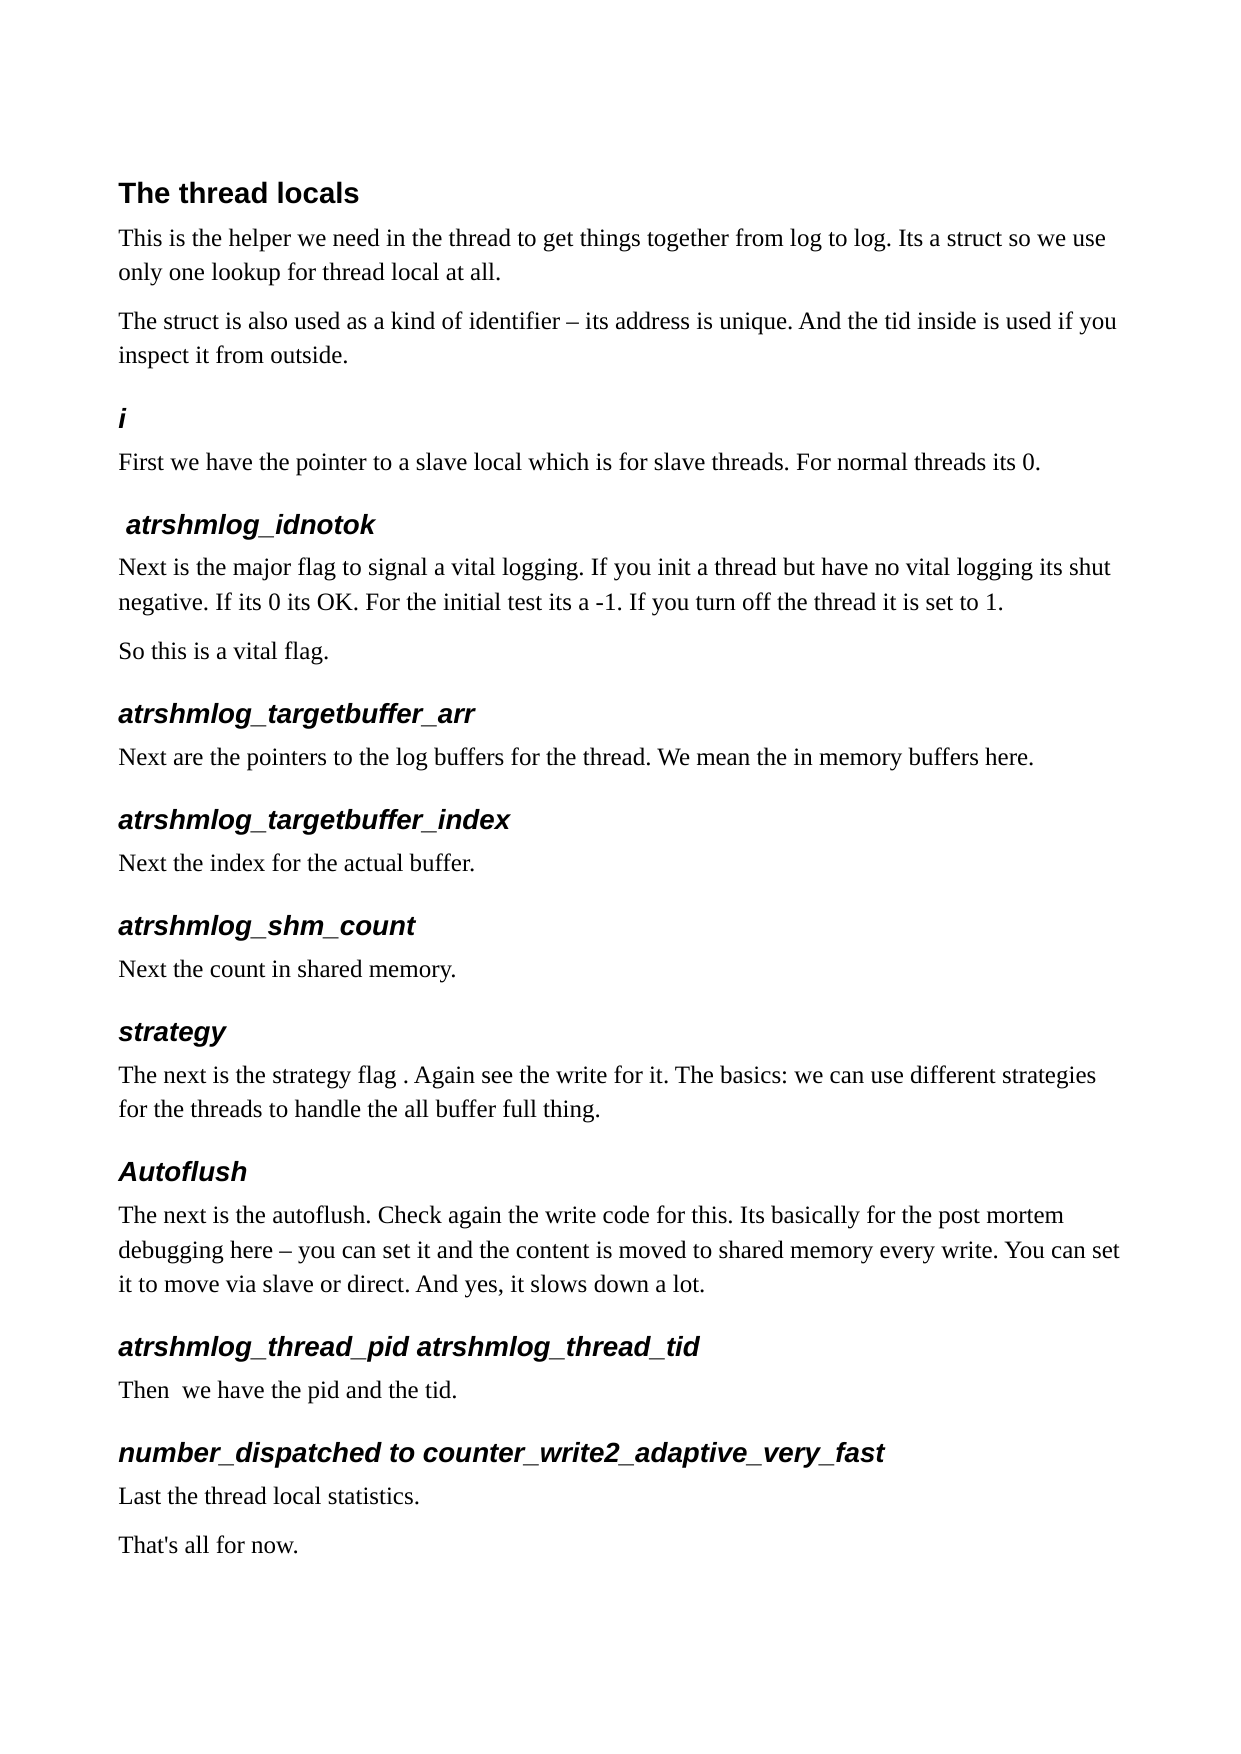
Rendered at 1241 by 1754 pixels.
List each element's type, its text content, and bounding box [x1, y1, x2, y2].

text Next the index for the actual buffer. [118, 848, 1122, 877]
subtitle atrshmlog_thread_pid atrshmlog_thread_tid [118, 1331, 1122, 1363]
text The next is the autoflush. Check again the write code for this. Its basically for the post mortem debugging here – you can set it and the content is moved to shared memory every write. You can set it to move via slave or direct. And yes, it slows down a lot. [118, 1200, 1122, 1298]
subtitle number_dispatched to counter_write2_adaptive_very_fast [118, 1437, 1122, 1468]
text Last the thread local statistics. [118, 1481, 1122, 1510]
subtitle Autoflush [118, 1156, 1122, 1188]
text The next is the strategy flag . Again see the write for it. The basics: we can use different strategies for the threads to handle the all buffer full thing. [118, 1060, 1122, 1123]
subtitle atrshmlog_idnotok [118, 508, 1122, 540]
text The struct is also used as a kind of identifier – its address is unique. And the tid inside is used if you inspect it from outside. [118, 306, 1122, 369]
text This is the helper we need in the thread to get things together from log to log. Its a struct so we use only one lookup for thread local at all. [118, 223, 1122, 286]
subtitle The thread locals [118, 176, 1122, 210]
text Next are the pointers to the log buffers for the thread. We mean the in memory buffers here. [118, 742, 1122, 771]
subtitle atrshmlog_shm_count [118, 909, 1122, 941]
subtitle atrshmlog_targetbuffer_index [118, 803, 1122, 835]
subtitle atrshmlog_targetbuffer_arr [118, 698, 1122, 729]
text First we have the pointer to a slave local which is for slave threads. For normal threads its 0. [118, 447, 1122, 475]
text Next is the major flag to signal a vital logging. If you init a thread but have no vital logging its shut negative. If its 0 its OK. For the initial test its a -1. If you turn off the thread it is set to 1. [118, 552, 1122, 616]
subtitle strategy [118, 1015, 1122, 1047]
text Next the count in shared memory. [118, 954, 1122, 983]
subtitle i [118, 402, 1122, 434]
text That's all for now. [118, 1530, 1122, 1559]
text Then we have the pid and the tid. [118, 1375, 1122, 1404]
text So this is a vital flag. [118, 636, 1122, 665]
